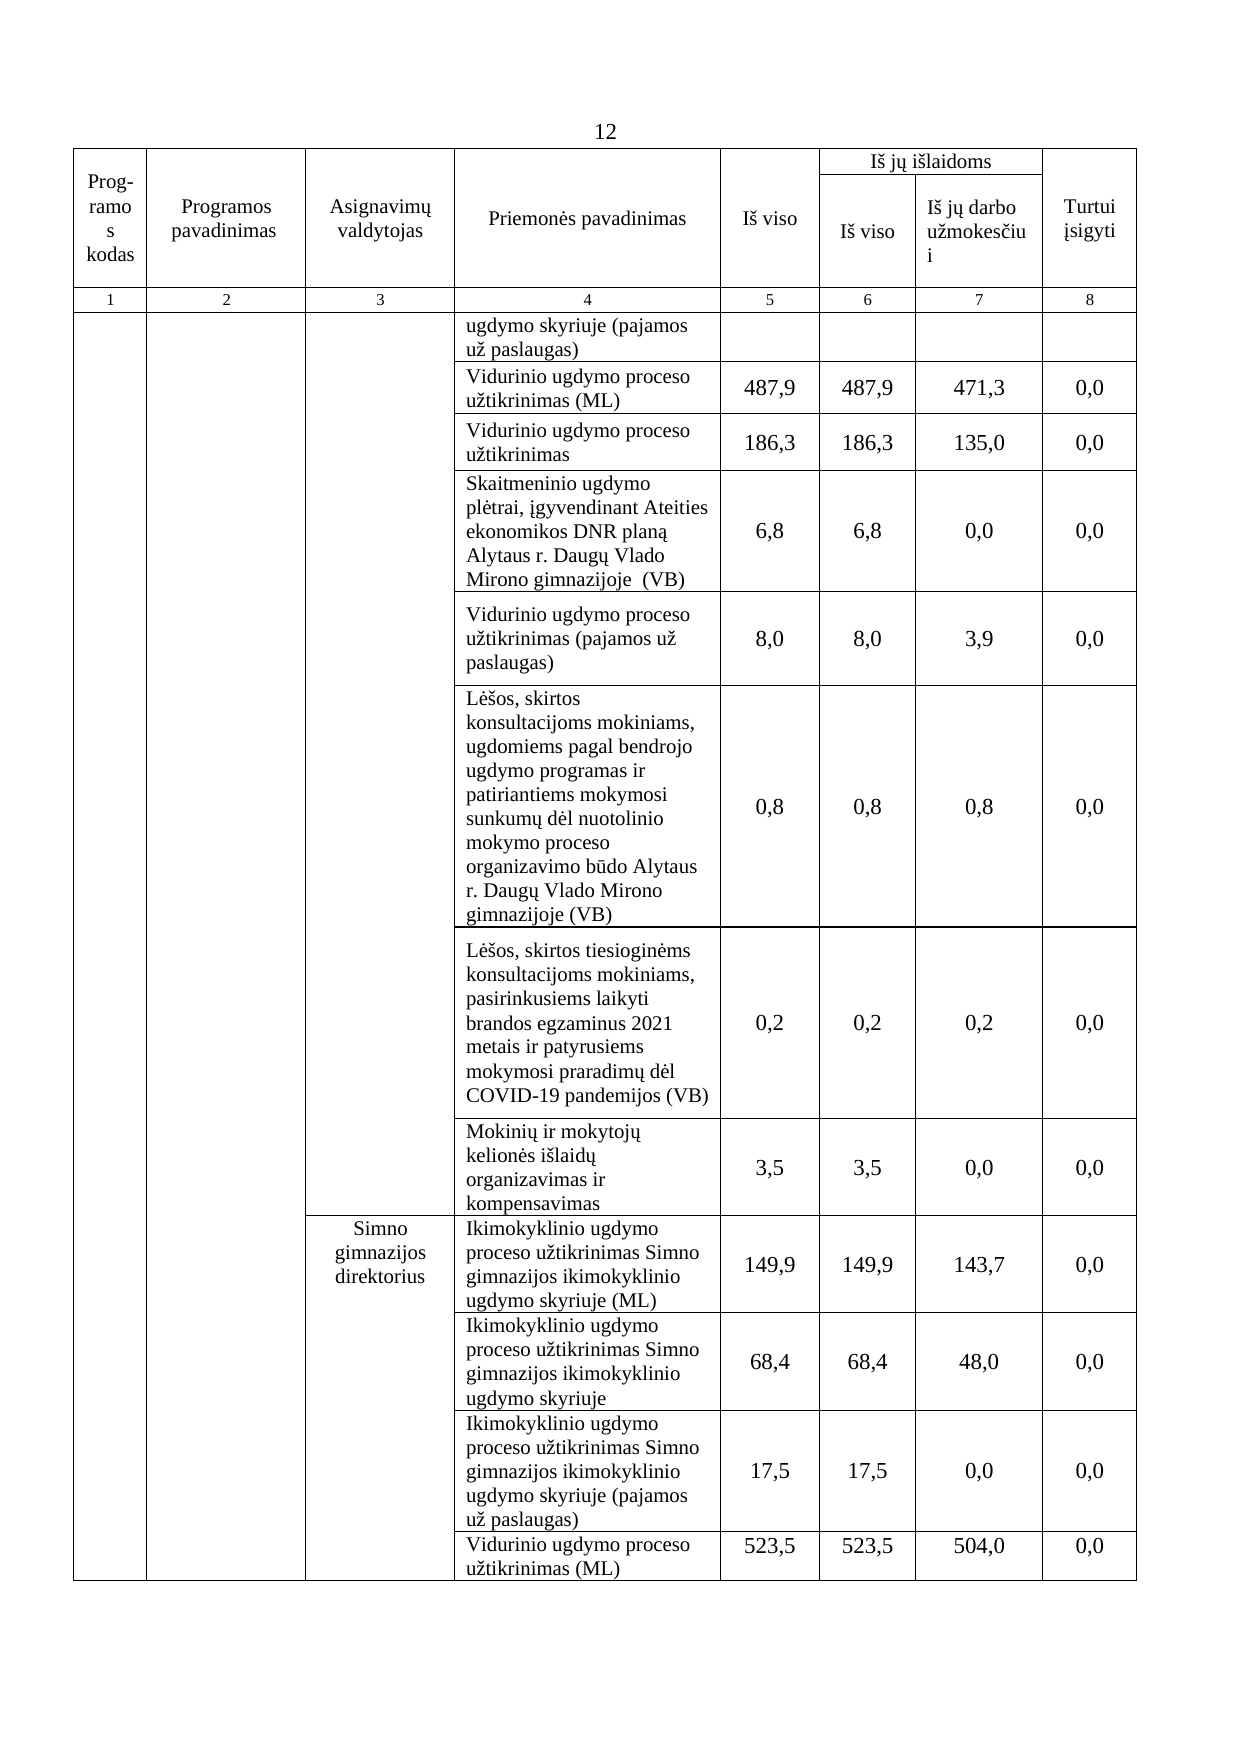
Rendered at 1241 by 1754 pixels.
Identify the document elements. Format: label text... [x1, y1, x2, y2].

table_cell Iš viso [820, 175, 915, 287]
table_cell 0,0 [1043, 928, 1136, 1118]
table_cell Lėšos, skirtos konsultacijoms mokiniams, ugdomiems pagal bendrojo ugdymo programas ir patiriantiems mokymosi sunkumų dėl nuotolinio mokymo proceso organizavimo būdo Alytaus r. Daugų Vlado Mirono gimnazijoje (VB) [455, 686, 720, 926]
table_cell 149,9 [721, 1216, 819, 1312]
table_cell 149,9 [820, 1216, 915, 1312]
table_cell 0,8 [721, 686, 819, 926]
table_cell 8,0 [820, 592, 915, 685]
table_cell 2 [147, 288, 305, 312]
table_cell 0,2 [721, 928, 819, 1118]
table_cell [916, 313, 1042, 361]
table_cell 523,5 [721, 1532, 819, 1580]
table_cell 68,4 [820, 1313, 915, 1409]
table_cell 8 [1043, 288, 1136, 312]
table_cell Vidurinio ugdymo proceso užtikrinimas (pajamos už paslaugas) [455, 592, 720, 685]
table_cell 68,4 [721, 1313, 819, 1409]
table_cell 3 [306, 288, 454, 312]
table_cell Mokinių ir mokytojų kelionės išlaidų organizavimas ir kompensavimas [455, 1119, 720, 1215]
table_cell Lėšos, skirtos tiesioginėms konsultacijoms mokiniams, pasirinkusiems laikyti brandos egzaminus 2021 metais ir patyrusiems mokymosi praradimų dėl COVID-19 pandemijos (VB) [455, 928, 720, 1118]
table_cell 7 [916, 288, 1042, 312]
table_cell 471,3 [916, 362, 1042, 413]
table_cell Simno gimnazijos direktorius [306, 1216, 454, 1580]
table_cell [74, 313, 146, 1580]
table_header Prog-ramos kodas [74, 149, 146, 287]
table_header Iš jų išlaidoms [820, 149, 1042, 174]
table_cell 17,5 [820, 1411, 915, 1531]
table_cell 487,9 [721, 362, 819, 413]
table_cell 6 [820, 288, 915, 312]
table_cell 0,0 [1043, 1216, 1136, 1312]
table_cell 523,5 [820, 1532, 915, 1580]
table_cell [1043, 313, 1136, 361]
table_cell [147, 313, 305, 1580]
table_cell [306, 313, 454, 1215]
table_cell Ikimokyklinio ugdymo proceso užtikrinimas Simno gimnazijos ikimokyklinio ugdymo skyriuje (pajamos už paslaugas) [455, 1411, 720, 1531]
table_cell 0,2 [916, 928, 1042, 1118]
table_cell 0,0 [1043, 686, 1136, 926]
table_cell 143,7 [916, 1216, 1042, 1312]
table_header Programos pavadinimas [147, 149, 305, 287]
table_cell 5 [721, 288, 819, 312]
table_cell 0,0 [1043, 471, 1136, 591]
table_cell Skaitmeninio ugdymo plėtrai, įgyvendinant Ateities ekonomikos DNR planą Alytaus r. Daugų Vlado Mirono gimnazijoje (VB) [455, 471, 720, 591]
table_cell 48,0 [916, 1313, 1042, 1409]
table_cell 0,0 [1043, 1313, 1136, 1409]
table_cell 3,5 [820, 1119, 915, 1215]
table_cell Vidurinio ugdymo proceso užtikrinimas (ML) [455, 362, 720, 413]
table_header Priemonės pavadinimas [455, 149, 720, 287]
table_cell 186,3 [820, 414, 915, 469]
table_header Turtui įsigyti [1043, 149, 1136, 287]
table_cell 504,0 [916, 1532, 1042, 1580]
table_cell 3,9 [916, 592, 1042, 685]
table_cell 17,5 [721, 1411, 819, 1531]
table_cell Iš jų darbo užmokesčiui [916, 175, 1042, 287]
table_cell Ikimokyklinio ugdymo proceso užtikrinimas Simno gimnazijos ikimokyklinio ugdymo skyriuje (ML) [455, 1216, 720, 1312]
table_cell 0,0 [1043, 414, 1136, 469]
table_cell 0,0 [1043, 1119, 1136, 1215]
table_cell 0,8 [916, 686, 1042, 926]
table_cell 186,3 [721, 414, 819, 469]
table_cell 3,5 [721, 1119, 819, 1215]
table_cell Ikimokyklinio ugdymo proceso užtikrinimas Simno gimnazijos ikimokyklinio ugdymo skyriuje [455, 1313, 720, 1409]
table_cell 4 [455, 288, 720, 312]
table_cell [820, 313, 915, 361]
table_cell Vidurinio ugdymo proceso užtikrinimas (ML) [455, 1532, 720, 1580]
table_header Asignavimų valdytojas [306, 149, 454, 287]
table_cell ugdymo skyriuje (pajamos už paslaugas) [455, 313, 720, 361]
table_cell 0,2 [820, 928, 915, 1118]
table_cell 0,0 [1043, 1532, 1136, 1580]
table_cell 135,0 [916, 414, 1042, 469]
table_cell 0,0 [916, 471, 1042, 591]
table_cell 1 [74, 288, 146, 312]
table_cell 6,8 [820, 471, 915, 591]
table_cell 0,0 [916, 1411, 1042, 1531]
table_cell 0,0 [1043, 1411, 1136, 1531]
table_cell 0,8 [820, 686, 915, 926]
table_cell 0,0 [916, 1119, 1042, 1215]
table_cell 6,8 [721, 471, 819, 591]
table_cell 487,9 [820, 362, 915, 413]
table_cell [721, 313, 819, 361]
table_header Iš viso [721, 149, 819, 287]
table_cell 0,0 [1043, 592, 1136, 685]
table_cell 0,0 [1043, 362, 1136, 413]
table_cell Vidurinio ugdymo proceso užtikrinimas [455, 414, 720, 469]
table_cell 8,0 [721, 592, 819, 685]
